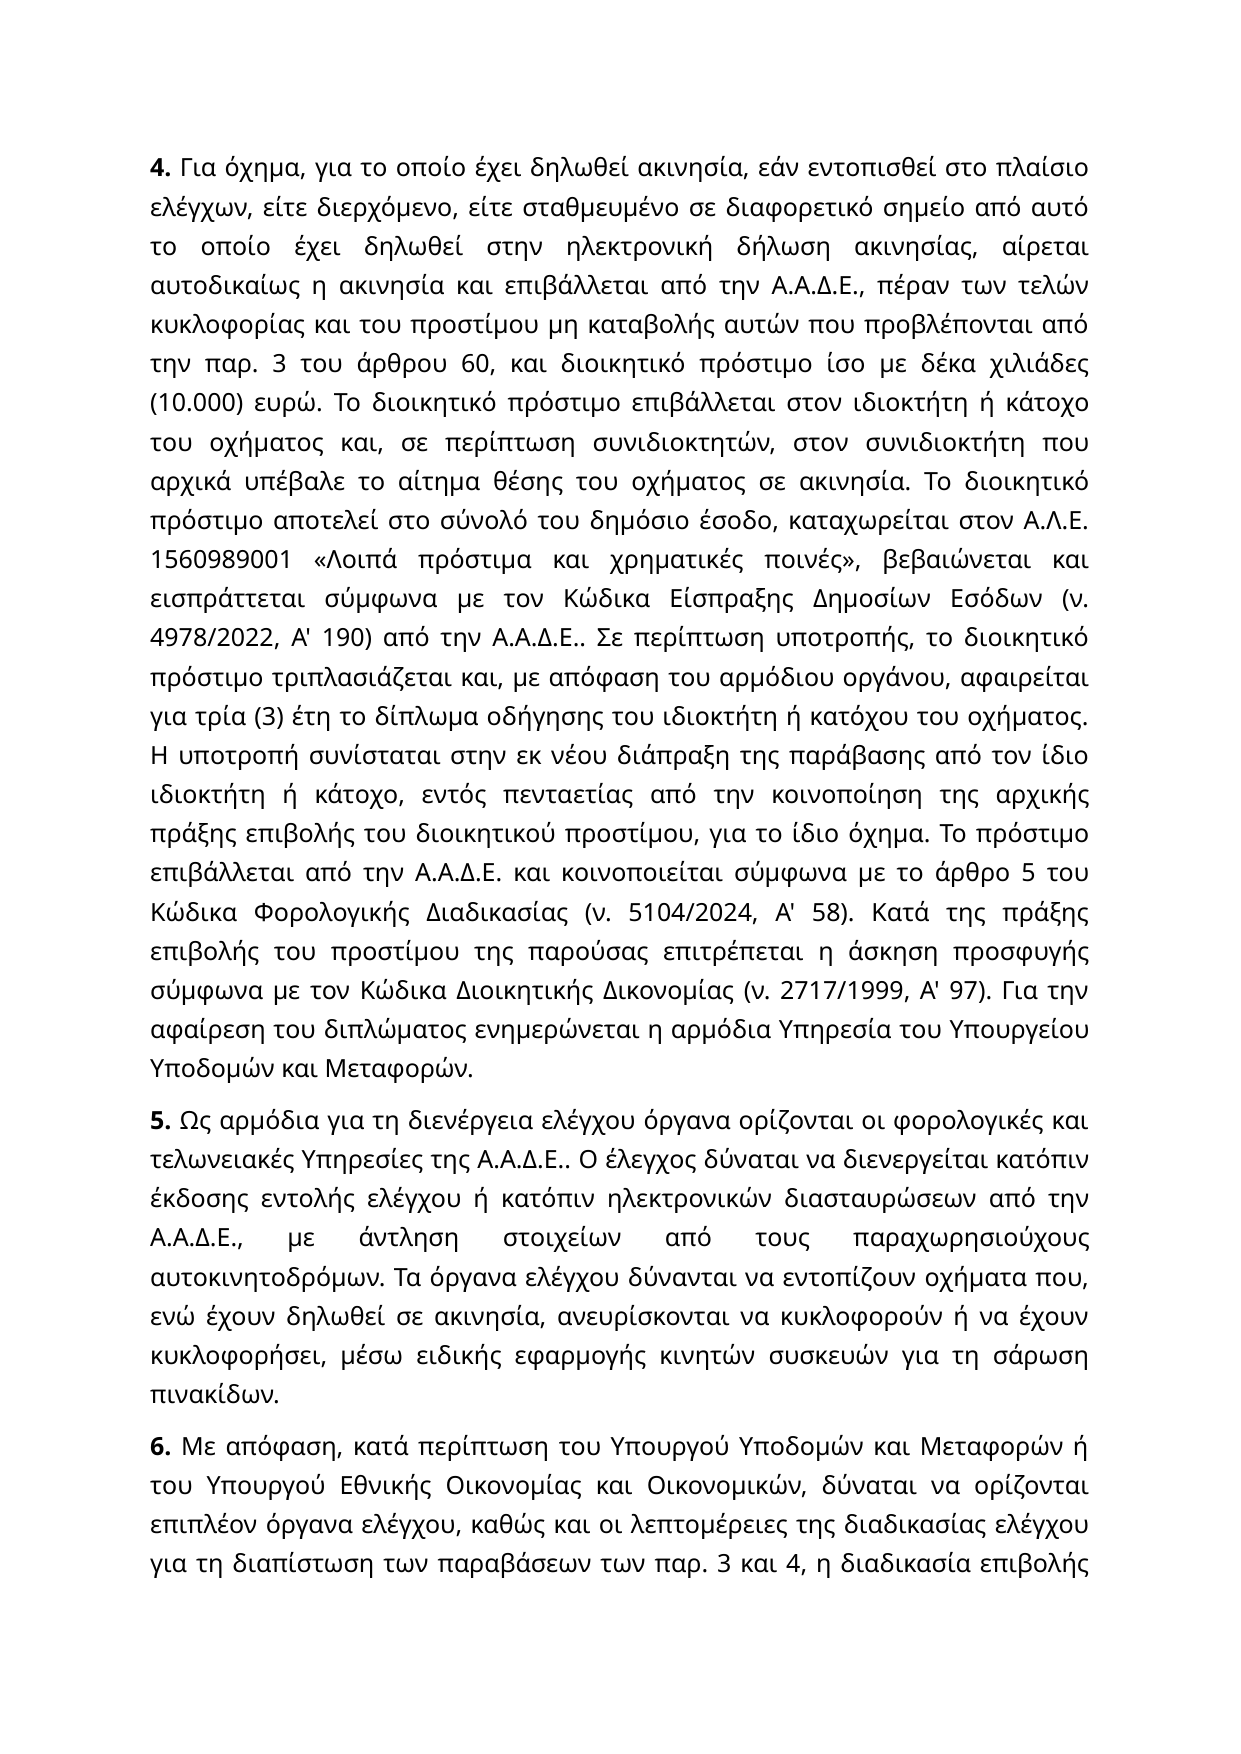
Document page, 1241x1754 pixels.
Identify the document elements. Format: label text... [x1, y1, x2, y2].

text 5. Ως αρμόδια για τη διενέργεια ελέγχου όργανα ορίζονται οι φορολογικές και τελωνειακές Υπηρεσίες της Α.Α.Δ.Ε.. Ο έλεγχος δύναται να διενεργείται κατόπιν έκδοσης εντολής ελέγχου ή κατόπιν ηλεκτρονικών διασταυρώσεων από την Α.Α.Δ.Ε., με άντληση στοιχείων από τους παραχωρησιούχους αυτοκινητοδρόμων. Τα όργανα ελέγχου δύνανται να εντοπίζουν οχήματα που, ενώ έχουν δηλωθεί σε ακινησία, ανευρίσκονται να κυκλοφορούν ή να έχουν κυκλοφορήσει, μέσω ειδικής εφαρμογής κινητών συσκευών για τη σάρωση πινακίδων. [150, 1102, 1090, 1411]
text 4. Για όχημα, για το οποίο έχει δηλωθεί ακινησία, εάν εντοπισθεί στο πλαίσιο ελέγχων, είτε διερχόμενο, είτε σταθμευμένο σε διαφορετικό σημείο από αυτό το οποίο έχει δηλωθεί στην ηλεκτρονική δήλωση ακινησίας, αίρεται αυτοδικαίως η ακινησία και επιβάλλεται από την Α.Α.Δ.Ε., πέραν των τελών κυκλοφορίας και του προστίμου μη καταβολής αυτών που προβλέπονται από την παρ. 3 του άρθρου 60, και διοικητικό πρόστιμο ίσο με δέκα χιλιάδες (10.000) ευρώ. Το διοικητικό πρόστιμο επιβάλλεται στον ιδιοκτήτη ή κάτοχο του οχήματος και, σε περίπτωση συνιδιοκτητών, στον συνιδιοκτήτη που αρχικά υπέβαλε το αίτημα θέσης του οχήματος σε ακινησία. Το διοικητικό πρόστιμο αποτελεί στο σύνολό του δημόσιο έσοδο, καταχωρείται στον Α.Λ.Ε. 1560989001 «Λοιπά πρόστιμα και χρηματικές ποινές», βεβαιώνεται και εισπράττεται σύμφωνα με τον Κώδικα Είσπραξης Δημοσίων Εσόδων (ν. 4978/2022, Α' 190) από την Α.Α.Δ.Ε.. Σε περίπτωση υποτροπής, το διοικητικό πρόστιμο τριπλασιάζεται και, με απόφαση του αρμόδιου οργάνου, αφαιρείται για τρία (3) έτη το δίπλωμα οδήγησης του ιδιοκτήτη ή κατόχου του οχήματος. Η υποτροπή συνίσταται στην εκ νέου διάπραξη της παράβασης από τον ίδιο ιδιοκτήτη ή κάτοχο, εντός πενταετίας από την κοινοποίηση της αρχικής πράξης επιβολής του διοικητικού προστίμου, για το ίδιο όχημα. Το πρόστιμο επιβάλλεται από την Α.Α.Δ.Ε. και κοινοποιείται σύμφωνα με το άρθρο 5 του Κώδικα Φορολογικής Διαδικασίας (ν. 5104/2024, Α' 58). Κατά της πράξης επιβολής του προστίμου της παρούσας επιτρέπεται η άσκηση προσφυγής σύμφωνα με τον Κώδικα Διοικητικής Δικονομίας (ν. 2717/1999, Α' 97). Για την αφαίρεση του διπλώματος ενημερώνεται η αρμόδια Υπηρεσία του Υπουργείου Υποδομών και Μεταφορών. [150, 150, 1090, 1085]
text 6. Με απόφαση, κατά περίπτωση του Υπουργού Υποδομών και Μεταφορών ή του Υπουργού Εθνικής Οικονομίας και Οικονομικών, δύναται να ορίζονται επιπλέον όργανα ελέγχου, καθώς και οι λεπτομέρειες της διαδικασίας ελέγχου για τη διαπίστωση των παραβάσεων των παρ. 3 και 4, η διαδικασία επιβολής [150, 1428, 1090, 1580]
